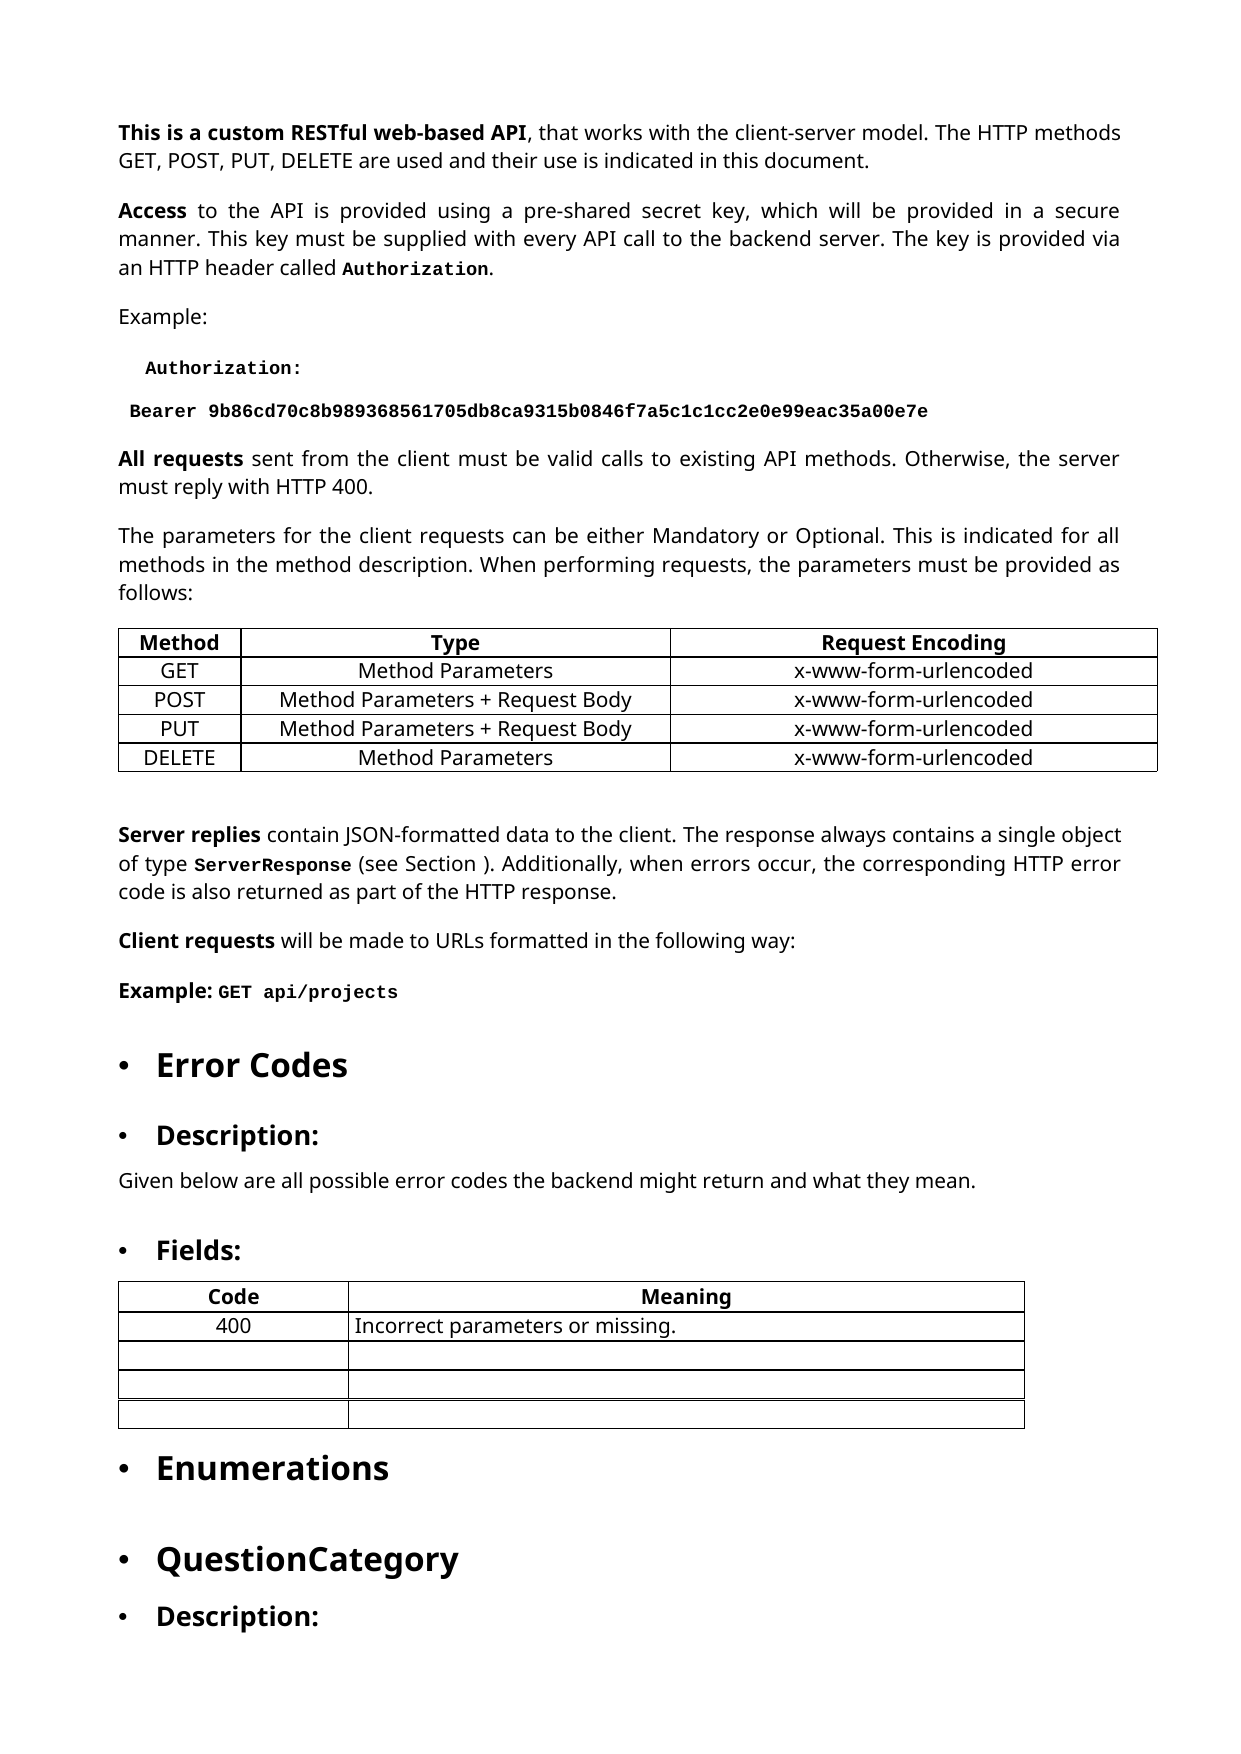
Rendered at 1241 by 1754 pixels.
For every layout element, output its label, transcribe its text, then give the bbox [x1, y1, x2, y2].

text Bearer 9b86cd70c8b989368561705db8ca9315b0846f7a5c1c1cc2e0e99eac35a00e7e [118, 401, 1122, 423]
table_cell Method Parameters [242, 744, 670, 771]
list QuestionCategory [81, 1536, 1122, 1581]
text Server replies contain JSON-formatted data to the client. The response always contains a single object of type ServerResponse (see Section ). Additionally, when errors occur, the corresponding HTTP error code is also returned as part of the HTTP response. [118, 820, 1122, 906]
list Fields: [81, 1231, 1122, 1268]
list Error Codes [81, 1042, 1122, 1087]
table_cell Method Parameters + Request Body [242, 715, 670, 742]
list Description: [81, 1597, 1122, 1634]
table_cell x-www-form-urlencoded [671, 686, 1157, 714]
text Example: GET api/projects [118, 976, 1122, 1004]
table_cell x-www-form-urlencoded [671, 744, 1157, 771]
text Client requests will be made to URLs formatted in the following way: [118, 927, 1122, 955]
text The parameters for the client requests can be either Mandatory or Optional. This is indicated for all methods in the method description. When performing requests, the parameters must be provided as follows: [118, 522, 1122, 607]
table_header Request Encoding [671, 629, 1157, 656]
table_header Type [242, 629, 670, 656]
text This is a custom RESTful web-based API, that works with the client-server model. The HTTP methods GET, POST, PUT, DELETE are used and their use is indicated in this document. [118, 118, 1122, 175]
table_cell [349, 1342, 1024, 1369]
table_cell PUT [119, 715, 240, 742]
table_cell [119, 1401, 348, 1428]
list Description: [81, 1116, 1122, 1153]
table_cell [119, 1342, 348, 1369]
table_header Meaning [349, 1282, 1024, 1311]
text Access to the API is provided using a pre-shared secret key, which will be provided in a secure manner. This key must be supplied with every API call to the backend server. The key is provided via an HTTP header called Authorization. [118, 196, 1122, 281]
table_cell x-www-form-urlencoded [671, 658, 1157, 685]
table_cell Method Parameters + Request Body [242, 686, 670, 714]
table_cell [119, 1371, 348, 1398]
table_cell Method Parameters [242, 658, 670, 685]
text Example: [118, 302, 1122, 331]
table_cell x-www-form-urlencoded [671, 715, 1157, 742]
text Given below are all possible error codes the backend might return and what they mean. [118, 1166, 1122, 1194]
table_header Method [119, 629, 240, 656]
text All requests sent from the client must be valid calls to existing API methods. Otherwise, the server must reply with HTTP 400. [118, 444, 1122, 501]
text Authorization: [118, 352, 1122, 380]
table_header Code [119, 1282, 348, 1311]
table_cell POST [119, 686, 240, 714]
table_cell DELETE [119, 744, 240, 771]
table_cell Incorrect parameters or missing. [349, 1313, 1024, 1340]
table_cell 400 [119, 1313, 348, 1340]
table_cell [349, 1401, 1024, 1428]
list Enumerations [81, 1445, 1122, 1490]
table_cell [349, 1371, 1024, 1398]
table_cell GET [119, 658, 240, 685]
